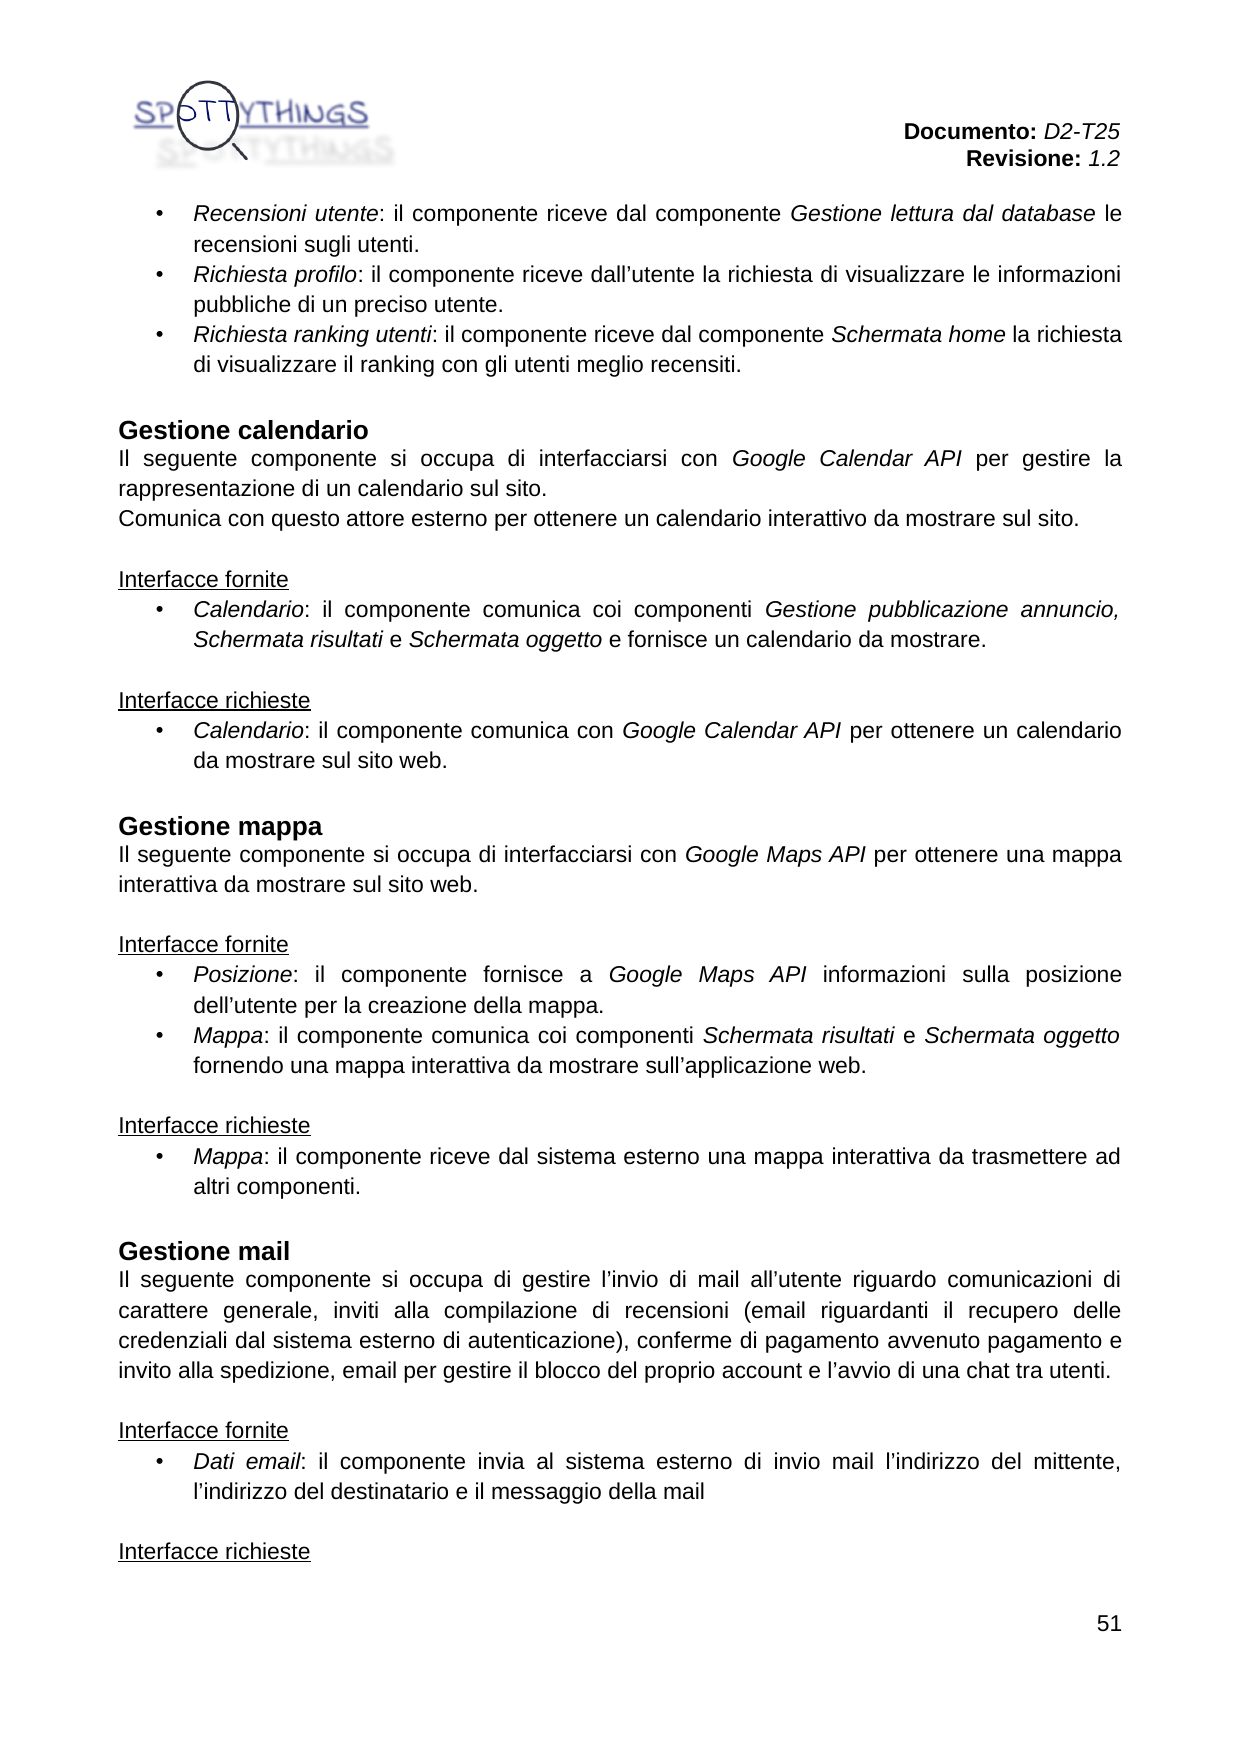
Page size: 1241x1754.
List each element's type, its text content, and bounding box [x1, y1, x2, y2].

text Interfacce fornite [118, 566, 1122, 592]
text Interfacce richieste [118, 687, 1122, 713]
text Interfacce richieste [118, 1112, 1122, 1139]
text Interfacce fornite [118, 1417, 1122, 1444]
list Recensioni utente: il componente riceve dal componente Gestione lettura dal database le recensioni sugli utenti. [156, 200, 1122, 257]
subtitle Gestione mail [118, 1236, 1122, 1266]
subtitle Gestione calendario [118, 415, 1122, 445]
list Richiesta ranking utenti: il componente riceve dal componente Schermata home la richiesta di visualizzare il ranking con gli utenti meglio recensiti. [156, 321, 1122, 378]
text Il seguente componente si occupa di interfacciarsi con Google Calendar API per gestire la rappresentazione di un calendario sul sito. [118, 445, 1122, 501]
list Richiesta profilo: il componente riceve dall’utente la richiesta di visualizzare le informazioni pubbliche di un preciso utente. [156, 261, 1122, 317]
list Calendario: il componente comunica coi componenti Gestione pubblicazione annuncio, Schermata risultati e Schermata oggetto e fornisce un calendario da mostrare. [156, 596, 1122, 652]
picture [123, 73, 399, 187]
subtitle Gestione mappa [118, 810, 1122, 841]
text Il seguente componente si occupa di interfacciarsi con Google Maps API per ottenere una mappa interattiva da mostrare sul sito web. [118, 841, 1122, 897]
text Interfacce richieste [118, 1538, 1122, 1564]
list Calendario: il componente comunica con Google Calendar API per ottenere un calendario da mostrare sul sito web. [156, 717, 1122, 773]
text Interfacce fornite [118, 931, 1122, 957]
list Mappa: il componente riceve dal sistema esterno una mappa interattiva da trasmettere ad altri componenti. [156, 1143, 1122, 1199]
list Dati email: il componente invia al sistema esterno di invio mail l’indirizzo del mittente, l’indirizzo del destinatario e il messaggio della mail [156, 1448, 1122, 1504]
text Comunica con questo attore esterno per ottenere un calendario interattivo da mostrare sul sito. [118, 505, 1122, 532]
text Il seguente componente si occupa di gestire l’invio di mail all’utente riguardo comunicazioni di carattere generale, inviti alla compilazione di recensioni (email riguardanti il recupero delle credenziali dal sistema esterno di autenticazione), conferme di pagamento avvenuto pagamento e invito alla spedizione, email per gestire il blocco del proprio account e l’avvio di una chat tra utenti. [118, 1266, 1122, 1383]
list Mappa: il componente comunica coi componenti Schermata risultati e Schermata oggetto fornendo una mappa interattiva da mostrare sull’applicazione web. [156, 1022, 1122, 1078]
list Posizione: il componente fornisce a Google Maps API informazioni sulla posizione dell’utente per la creazione della mappa. [156, 961, 1122, 1018]
